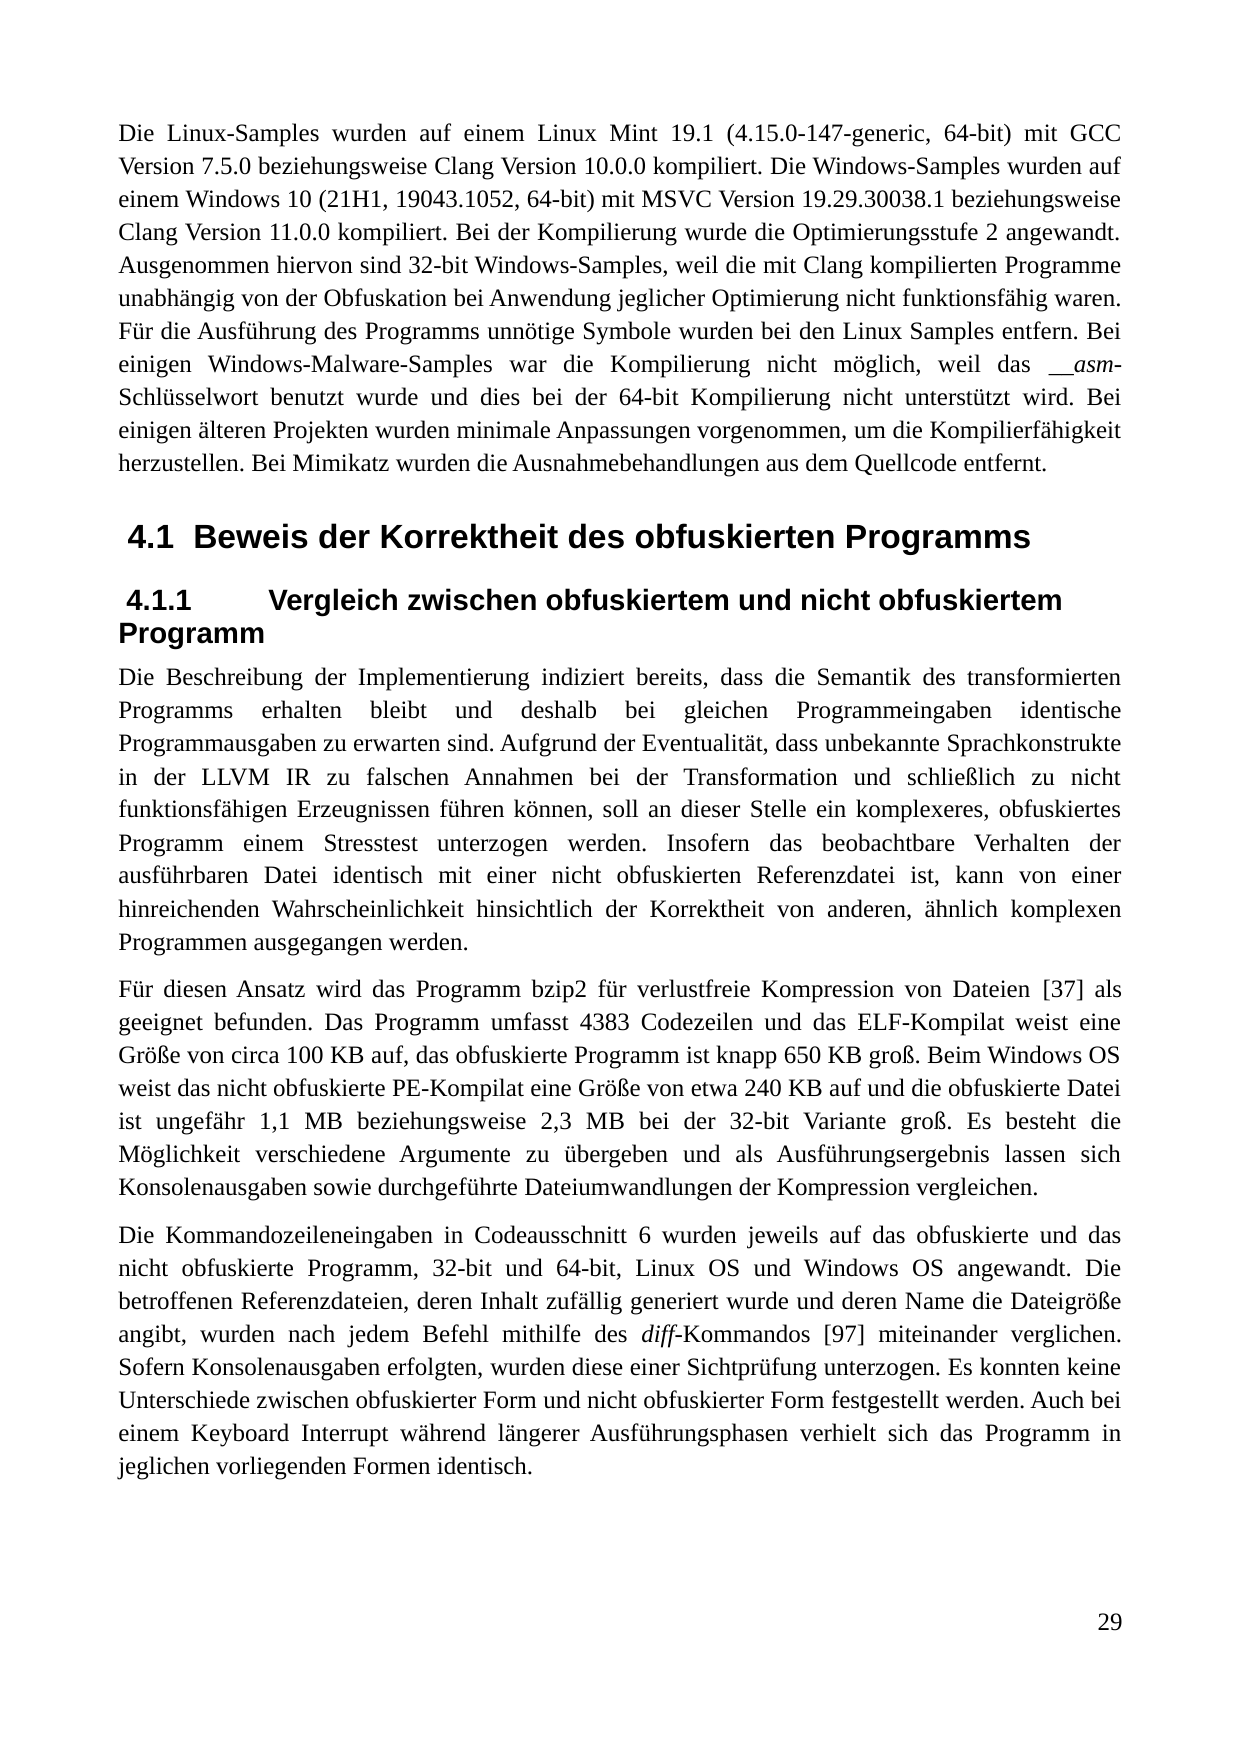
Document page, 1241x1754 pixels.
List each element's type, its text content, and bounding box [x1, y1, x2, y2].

subtitle Vergleich zwischen obfuskiertem und nicht obfuskiertem Programm [118, 582, 1122, 650]
subtitle Beweis der Korrektheit des obfuskierten Programms [118, 517, 1122, 555]
text Die Linux-Samples wurden auf einem Linux Mint 19.1 (4.15.0-147-generic, 64-bit) mit GCC Version 7.5.0 beziehungsweise Clang Version 10.0.0 kompiliert. Die Windows-Samples wurden auf einem Windows 10 (21H1, 19043.1052, 64-bit) mit MSVC Version 19.29.30038.1 beziehungsweise Clang Version 11.0.0 kompiliert. Bei der Kompilierung wurde die Optimierungsstufe 2 angewandt. Ausgenommen hiervon sind 32-bit Windows-Samples, weil die mit Clang kompilierten Programme unabhängig von der Obfuskation bei Anwendung jeglicher Optimierung nicht funktionsfähig waren. Für die Ausführung des Programms unnötige Symbole wurden bei den Linux Samples entfern. Bei einigen Windows-Malware-Samples war die Kompilierung nicht möglich, weil das __asm-Schlüsselwort benutzt wurde und dies bei der 64-bit Kompilierung nicht unterstützt wird. Bei einigen älteren Projekten wurden minimale Anpassungen vorgenommen, um die Kompilierfähigkeit herzustellen. Bei Mimikatz wurden die Ausnahmebehandlungen aus dem Quellcode entfernt. [118, 118, 1122, 477]
text Die Kommandozeileneingaben in Codeausschnitt 6 wurden jeweils auf das obfuskierte und das nicht obfuskierte Programm, 32-bit und 64-bit, Linux OS und Windows OS angewandt. Die betroffenen Referenzdateien, deren Inhalt zufällig generiert wurde und deren Name die Dateigröße angibt, wurden nach jedem Befehl mithilfe des diff-Kommandos [97] miteinander verglichen. Sofern Konsolenausgaben erfolgten, wurden diese einer Sichtprüfung unterzogen. Es konnten keine Unterschiede zwischen obfuskierter Form und nicht obfuskierter Form festgestellt werden. Auch bei einem Keyboard Interrupt während längerer Ausführungsphasen verhielt sich das Programm in jeglichen vorliegenden Formen identisch. [118, 1220, 1122, 1480]
text Die Beschreibung der Implementierung indiziert bereits, dass die Semantik des transformierten Programms erhalten bleibt und deshalb bei gleichen Programmeingaben identische Programmausgaben zu erwarten sind. Aufgrund der Eventualität, dass unbekannte Sprachkonstrukte in der LLVM IR zu falschen Annahmen bei der Transformation und schließlich zu nicht funktionsfähigen Erzeugnissen führen können, soll an dieser Stelle ein komplexeres, obfuskiertes Programm einem Stresstest unterzogen werden. Insofern das beobachtbare Verhalten der ausführbaren Datei identisch mit einer nicht obfuskierten Referenzdatei ist, kann von einer hinreichenden Wahrscheinlichkeit hinsichtlich der Korrektheit von anderen, ähnlich komplexen Programmen ausgegangen werden. [118, 662, 1122, 955]
text Für diesen Ansatz wird das Programm bzip2 für verlustfreie Kompression von Dateien [37] als geeignet befunden. Das Programm umfasst 4383 Codezeilen und das ELF-Kompilat weist eine Größe von circa 100 KB auf, das obfuskierte Programm ist knapp 650 KB groß. Beim Windows OS weist das nicht obfuskierte PE-Kompilat eine Größe von etwa 240 KB auf und die obfuskierte Datei ist ungefähr 1,1 MB beziehungsweise 2,3 MB bei der 32-bit Variante groß. Es besteht die Möglichkeit verschiedene Argumente zu übergeben und als Ausführungsergebnis lassen sich Konsolenausgaben sowie durchgeführte Dateiumwandlungen der Kompression vergleichen. [118, 974, 1122, 1201]
